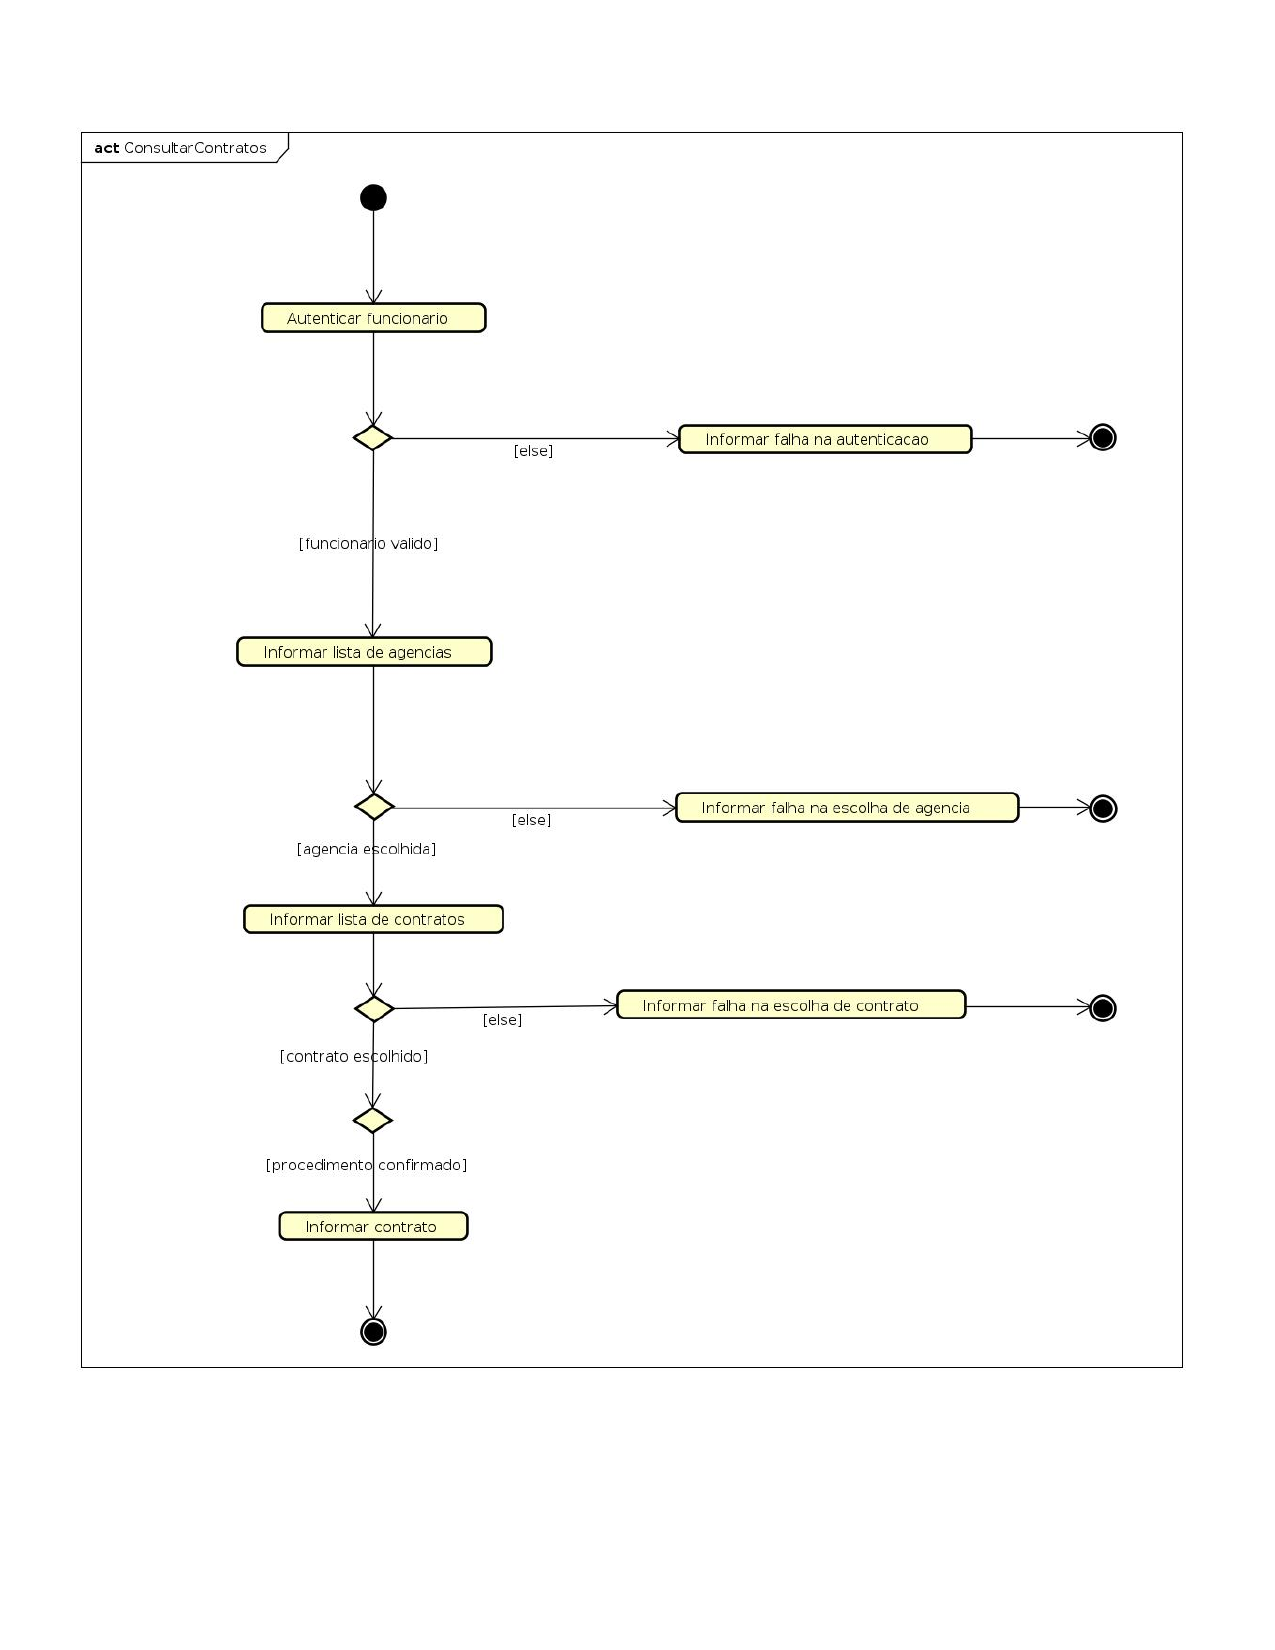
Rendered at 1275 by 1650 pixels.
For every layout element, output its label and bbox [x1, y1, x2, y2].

picture [68, 120, 1194, 1379]
